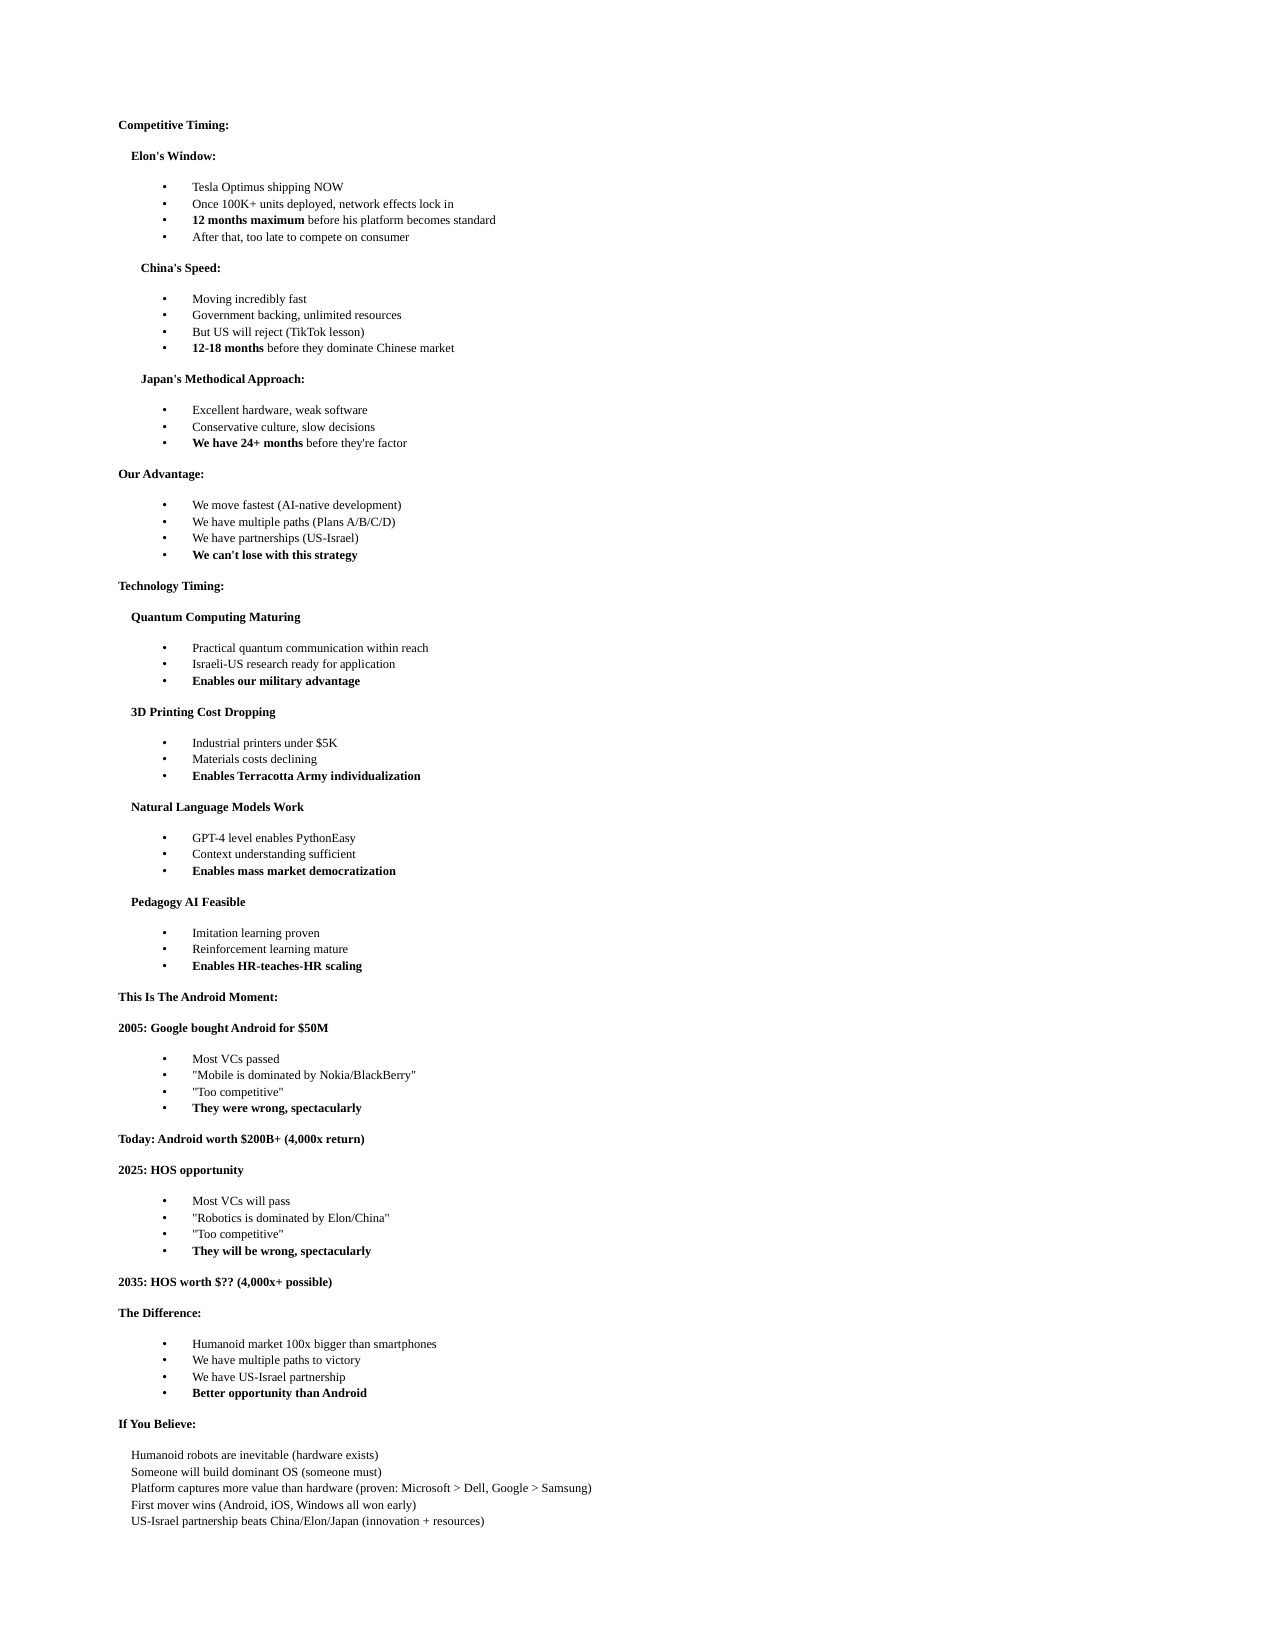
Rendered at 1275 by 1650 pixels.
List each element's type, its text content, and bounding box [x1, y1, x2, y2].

list Tesla Optimus shipping NOW [162, 180, 1157, 194]
text ⏰ Elon's Window: [118, 149, 1157, 163]
list We have US-Israel partnership [162, 1369, 1157, 1384]
list 12-18 months before they dominate Chinese market [162, 341, 1157, 355]
list We have 24+ months before they're factor [162, 436, 1157, 450]
list Excellent hardware, weak software [162, 403, 1157, 417]
list Humanoid market 100x bigger than smartphones [162, 1337, 1157, 1351]
list We can't lose with this strategy [162, 547, 1157, 562]
text Today: Android worth $200B+ (4,000x return) [118, 1132, 1157, 1146]
list We have partnerships (US-Israel) [162, 531, 1157, 545]
text 🇯🇵 Japan's Methodical Approach: [118, 372, 1157, 386]
list Materials costs declining [162, 752, 1157, 766]
text 2025: HOS opportunity [118, 1163, 1157, 1177]
list They will be wrong, spectacularly [162, 1243, 1157, 1258]
list Enables Terracotta Army individualization [162, 768, 1157, 783]
list Industrial printers under $5K [162, 736, 1157, 750]
list Enables our military advantage [162, 673, 1157, 688]
list Israeli-US research ready for application [162, 657, 1157, 671]
list But US will reject (TikTok lesson) [162, 324, 1157, 339]
list Imitation learning proven [162, 926, 1157, 940]
list Enables mass market democratization [162, 863, 1157, 878]
list We move fastest (AI-native development) [162, 498, 1157, 512]
text Our Advantage: [118, 467, 1157, 481]
list We have multiple paths (Plans A/B/C/D) [162, 514, 1157, 529]
list Moving incredibly fast [162, 292, 1157, 306]
list Conservative culture, slow decisions [162, 419, 1157, 434]
list "Too competitive" [162, 1227, 1157, 1241]
text ✅ Quantum Computing Maturing [118, 609, 1157, 624]
text ✅ 3D Printing Cost Dropping [118, 704, 1157, 719]
text This Is The Android Moment: [118, 989, 1157, 1004]
list We have multiple paths to victory [162, 1353, 1157, 1367]
list "Mobile is dominated by Nokia/BlackBerry" [162, 1068, 1157, 1082]
text 2005: Google bought Android for $50M [118, 1021, 1157, 1035]
list Most VCs passed [162, 1052, 1157, 1066]
text 🇨🇳 China's Speed: [118, 261, 1157, 275]
list Context understanding sufficient [162, 847, 1157, 861]
list Government backing, unlimited resources [162, 308, 1157, 322]
list After that, too late to compete on consumer [162, 229, 1157, 244]
list Practical quantum communication within reach [162, 641, 1157, 655]
list Better opportunity than Android [162, 1386, 1157, 1400]
list 12 months maximum before his platform becomes standard [162, 213, 1157, 227]
text If You Believe: [118, 1417, 1157, 1431]
text Competitive Timing: [118, 118, 1157, 132]
text 2035: HOS worth $?? (4,000x+ possible) [118, 1274, 1157, 1289]
list "Too competitive" [162, 1084, 1157, 1099]
list "Robotics is dominated by Elon/China" [162, 1211, 1157, 1225]
text The Difference: [118, 1306, 1157, 1320]
list GPT-4 level enables PythonEasy [162, 831, 1157, 845]
list Reinforcement learning mature [162, 942, 1157, 956]
list Once 100K+ units deployed, network effects lock in [162, 197, 1157, 211]
text ✅ Pedagogy AI Feasible [118, 894, 1157, 909]
list Enables HR-teaches-HR scaling [162, 958, 1157, 973]
text ✅ Natural Language Models Work [118, 799, 1157, 814]
text ✅ Humanoid robots are inevitable (hardware exists) ✅ Someone will build dominant OS (someone must) ✅ Platform captures more value than hardware (proven: Microsoft > Dell, Google > Samsung) ✅ First mover wins (Android, iOS, Windows all won early) ✅ US-Israel partnership beats China/Elon/Japan (innovation + resources) [118, 1448, 1157, 1528]
list They were wrong, spectacularly [162, 1101, 1157, 1115]
text Technology Timing: [118, 578, 1157, 593]
list Most VCs will pass [162, 1194, 1157, 1208]
